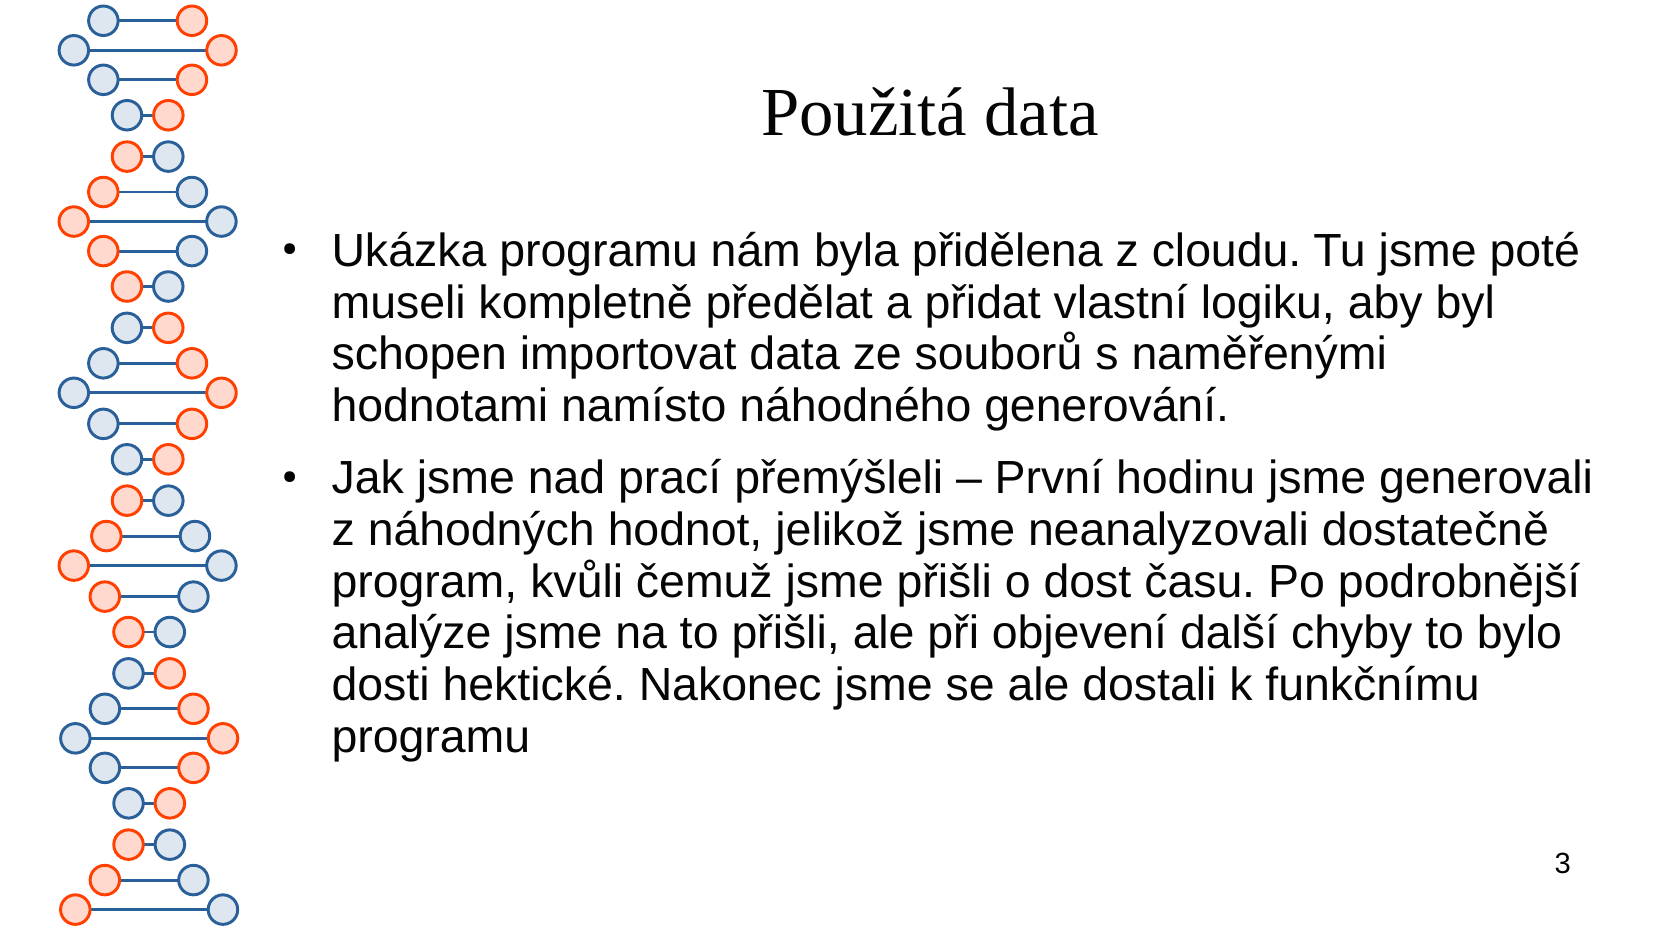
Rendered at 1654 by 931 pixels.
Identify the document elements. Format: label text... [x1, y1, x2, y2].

list Ukázka programu nám byla přidělena z cloudu. Tu jsme poté museli kompletně předělat a přidat vlastní logiku, aby byl schopen importovat data ze souborů s naměřenými hodnotami namísto náhodného generování. Jak jsme nad prací přemýšleli – První hodinu jsme generovali z náhodných hodnot, jelikož jsme neanalyzovali dostatečně program, kvůli čemuž jsme přišli o dost času. Po podrobnější analýze jsme na to přišli, ale při objevení další chyby to bylo dosti hektické. Nakonec jsme se ale dostali k funkčnímu programu [265, 224, 1595, 764]
title Použitá data [265, 35, 1595, 189]
